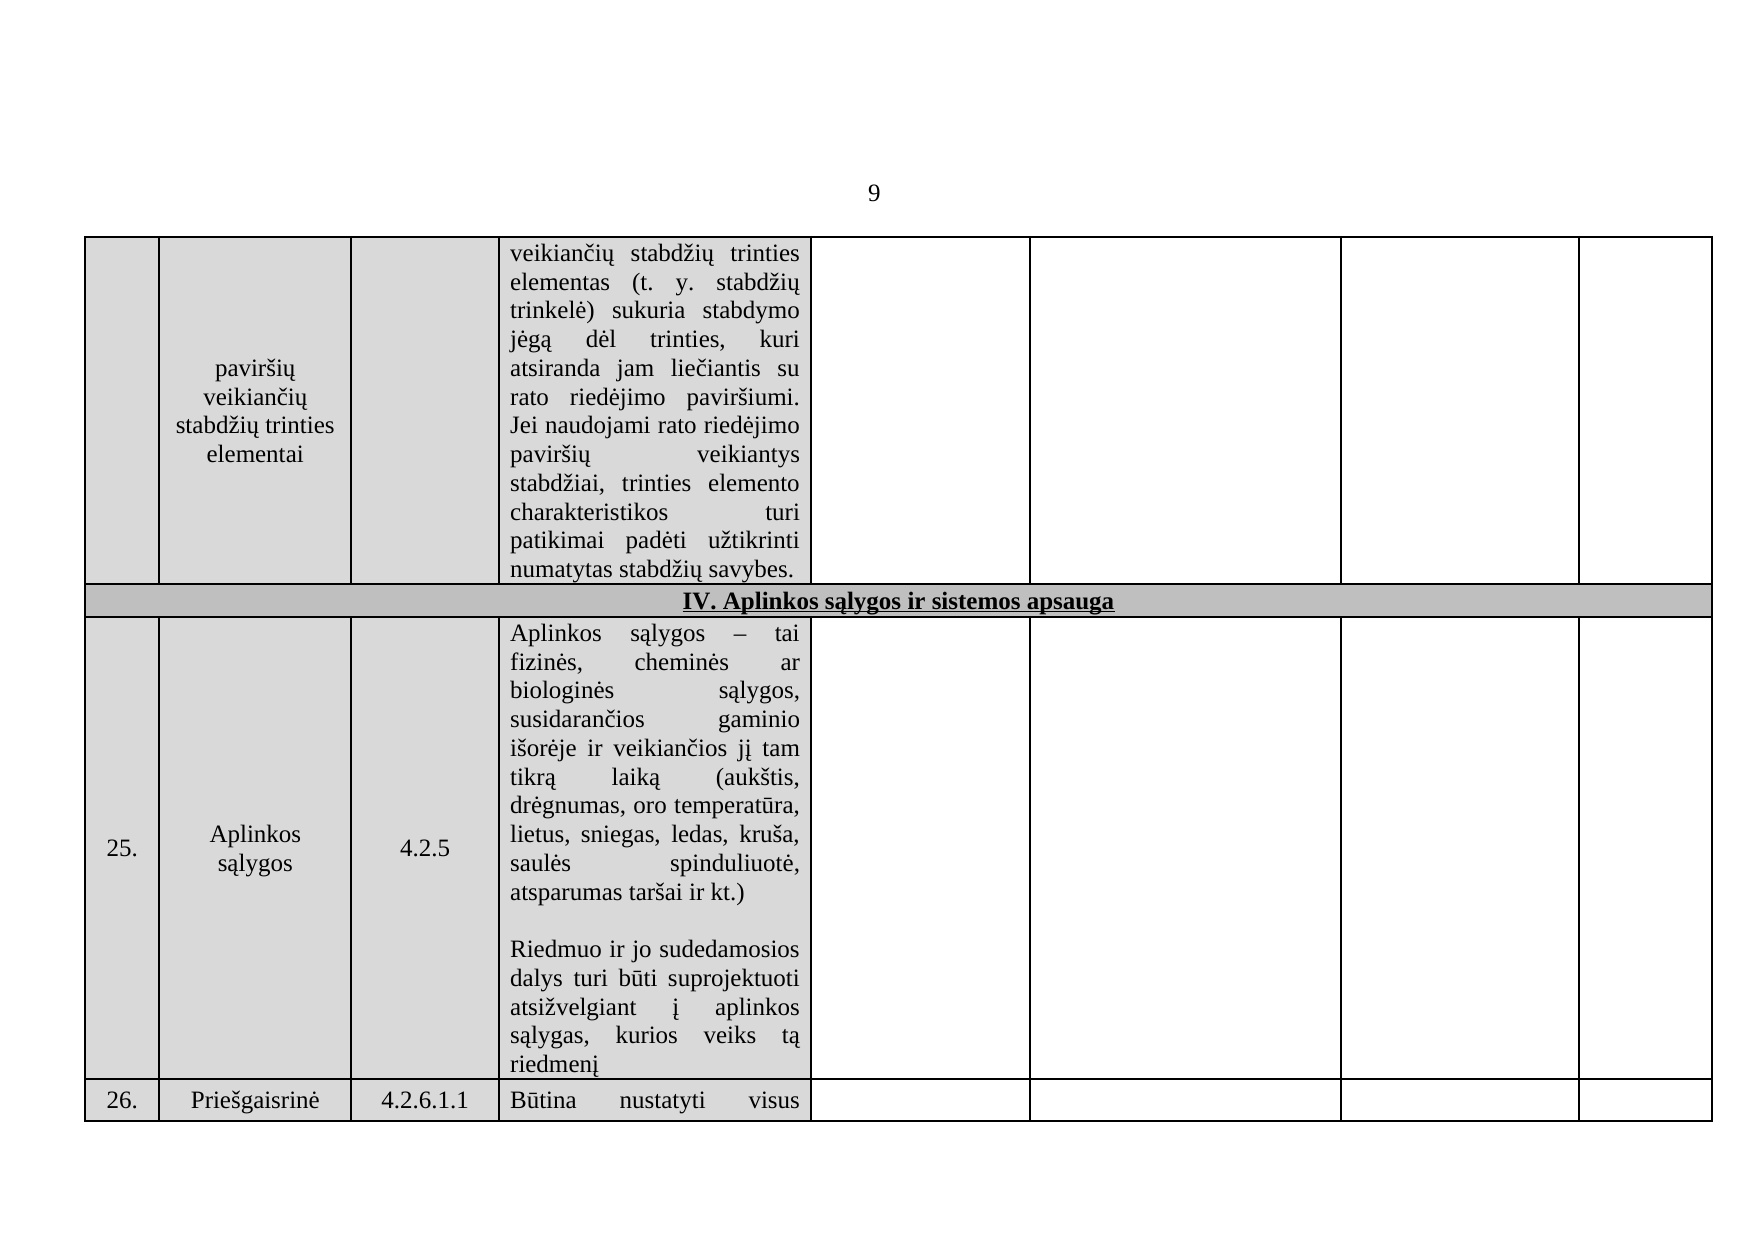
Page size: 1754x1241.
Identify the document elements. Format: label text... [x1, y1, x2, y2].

table_cell Priešgaisrinė [160, 1080, 350, 1120]
table_cell 25. [86, 618, 158, 1078]
table_cell paviršių veikiančių stabdžių trinties elementai [160, 238, 350, 583]
table_cell [1580, 618, 1711, 1078]
table_cell [812, 1080, 1029, 1120]
table_cell IV. Aplinkos sąlygos ir sistemos apsauga [86, 585, 1711, 616]
table_cell [812, 618, 1029, 1078]
table_cell [1342, 238, 1578, 583]
table_cell [1342, 618, 1578, 1078]
table_cell 4.2.5 [352, 618, 498, 1078]
table_cell [1580, 238, 1711, 583]
table_cell Aplinkos sąlygos [160, 618, 350, 1078]
table_cell [1031, 238, 1340, 583]
table_cell 4.2.6.1.1 [352, 1080, 498, 1120]
table_cell [1580, 1080, 1711, 1120]
table_cell [812, 238, 1029, 583]
table_cell Aplinkos sąlygos – tai fizinės, cheminės ar biologinės sąlygos, susidarančios gaminio išorėje ir veikiančios jį tam tikrą laiką (aukštis, drėgnumas, oro temperatūra, lietus, sniegas, ledas, kruša, saulės spinduliuotė, atsparumas taršai ir kt.) Riedmuo ir jo sudedamosios dalys turi būti suprojektuoti atsižvelgiant į aplinkos sąlygas, kurios veiks tą riedmenį [500, 618, 810, 1078]
table_cell [1031, 1080, 1340, 1120]
table_cell 26. [86, 1080, 158, 1120]
table_cell [1342, 1080, 1578, 1120]
table_cell [352, 238, 498, 583]
table_cell [1031, 618, 1340, 1078]
table_cell [86, 238, 158, 583]
table_cell Būtina nustatyti visus [500, 1080, 810, 1120]
table_cell veikiančių stabdžių trinties elementas (t. y. stabdžių trinkelė) sukuria stabdymo jėgą dėl trinties, kuri atsiranda jam liečiantis su rato riedėjimo paviršiumi. Jei naudojami rato riedėjimo paviršių veikiantys stabdžiai, trinties elemento charakteristikos turi patikimai padėti užtikrinti numatytas stabdžių savybes. [500, 238, 810, 583]
